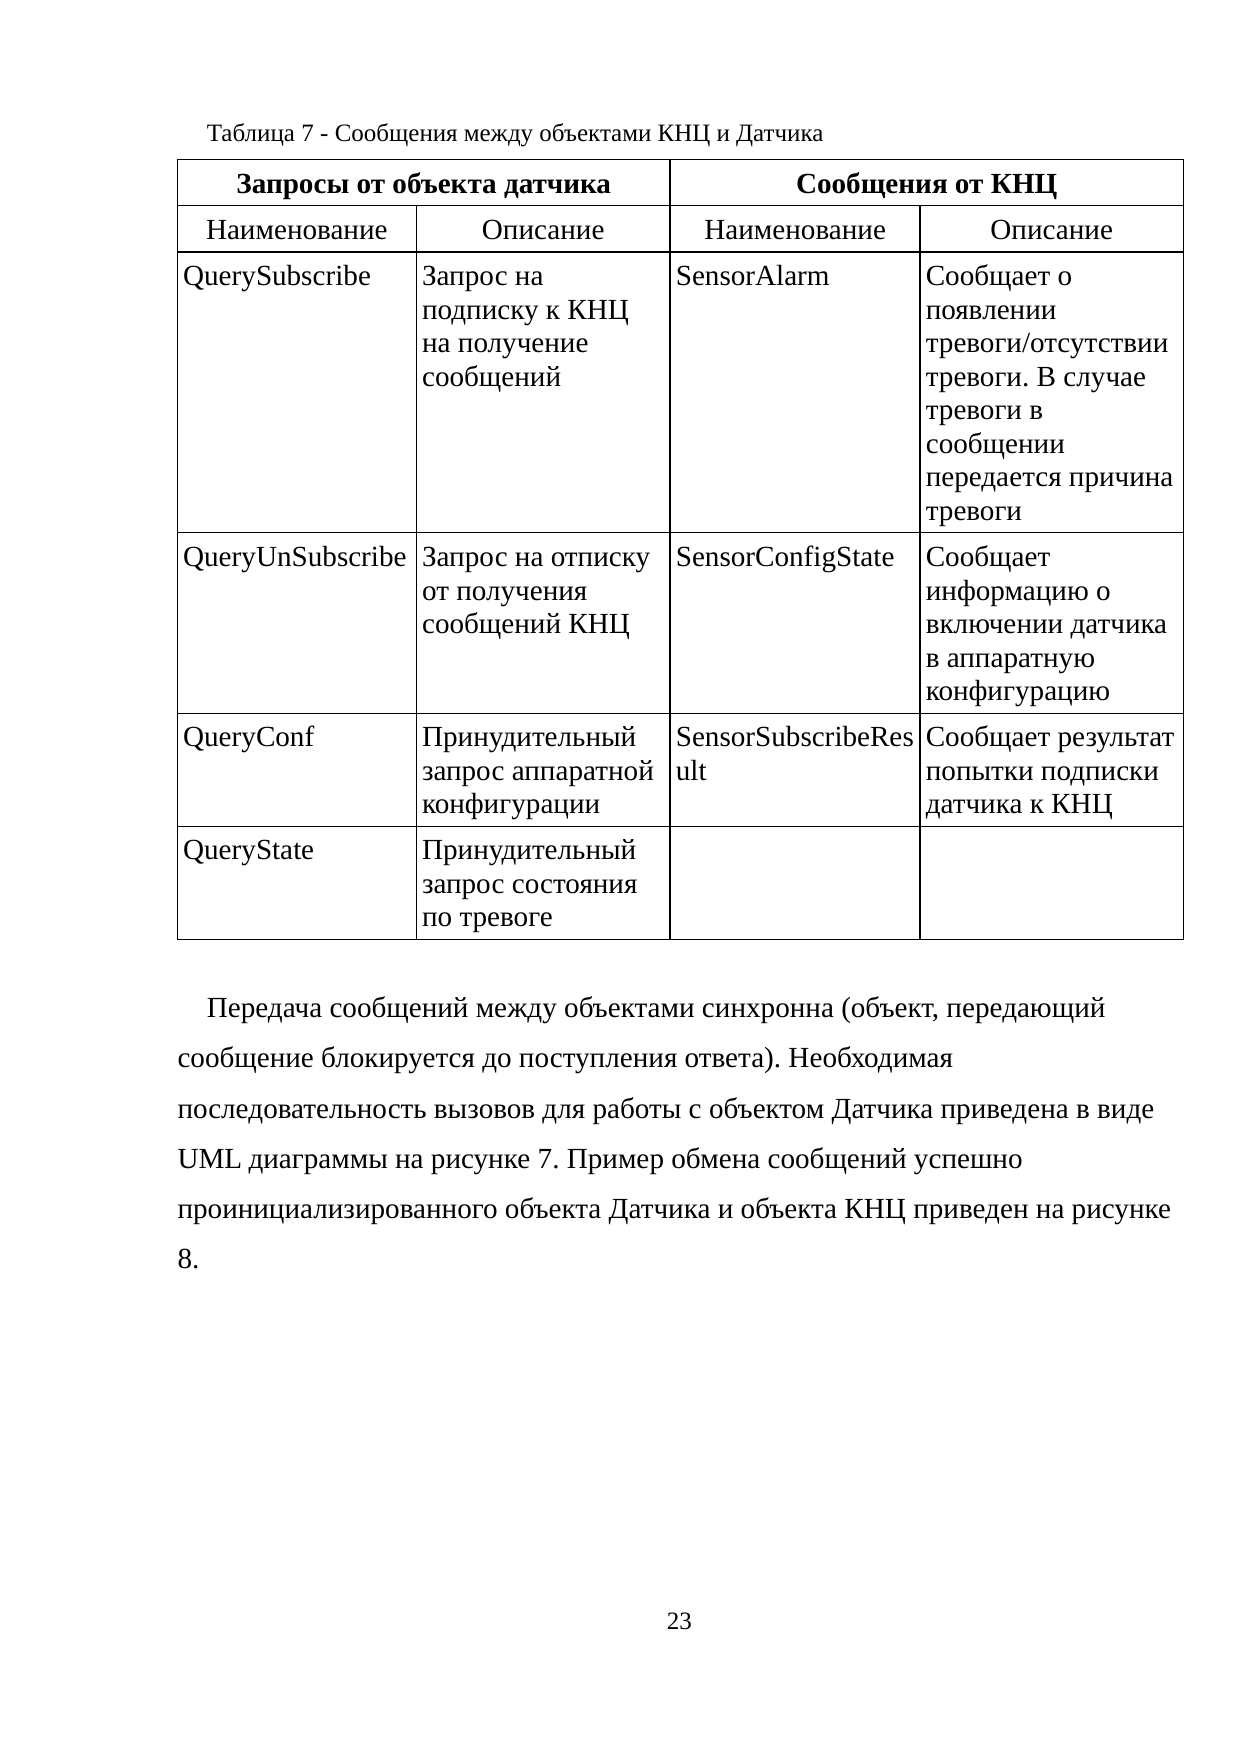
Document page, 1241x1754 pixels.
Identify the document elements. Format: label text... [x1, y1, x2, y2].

table_cell Запрос на отписку от получения сообщений КНЦ [417, 533, 669, 712]
table_cell QueryState [178, 827, 416, 939]
table_cell Наименование [671, 206, 919, 251]
table_cell [921, 827, 1183, 939]
table_cell Наименование [178, 206, 416, 251]
table_header Сообщения от КНЦ [671, 160, 1183, 205]
table_cell SensorAlarm [671, 253, 919, 532]
table_cell SensorConfigState [671, 533, 919, 712]
table_cell QueryUnSubscribe [178, 533, 416, 712]
table_cell [671, 827, 919, 939]
text Таблица 7 - Сообщения между объектами КНЦ и Датчика [177, 118, 1181, 147]
table_cell Сообщает о появлении тревоги/отсутствии тревоги. В случае тревоги в сообщении передается причина тревоги [921, 253, 1183, 532]
table_cell Описание [921, 206, 1183, 251]
table_cell Принудительный запрос аппаратной конфигурации [417, 714, 669, 826]
table_cell QueryConf [178, 714, 416, 826]
table_header Запросы от объекта датчика [178, 160, 669, 205]
table_cell QuerySubscribe [178, 253, 416, 532]
table_cell Описание [417, 206, 669, 251]
text Передача сообщений между объектами синхронна (объект, передающий сообщение блокируется до поступления ответа). Необходимая последовательность вызовов для работы с объектом Датчика приведена в виде UML диаграммы на рисунке 7. Пример обмена сообщений успешно проинициализированного объекта Датчика и объекта КНЦ приведен на рисунке 8. [177, 990, 1181, 1275]
table_cell Принудительный запрос состояния по тревоге [417, 827, 669, 939]
table_cell Запрос на подписку к КНЦ на получение сообщений [417, 253, 669, 532]
table_cell SensorSubscribeResult [671, 714, 919, 826]
table_cell Сообщает информацию о включении датчика в аппаратную конфигурацию [921, 533, 1183, 712]
table_cell Сообщает результат попытки подписки датчика к КНЦ [921, 714, 1183, 826]
